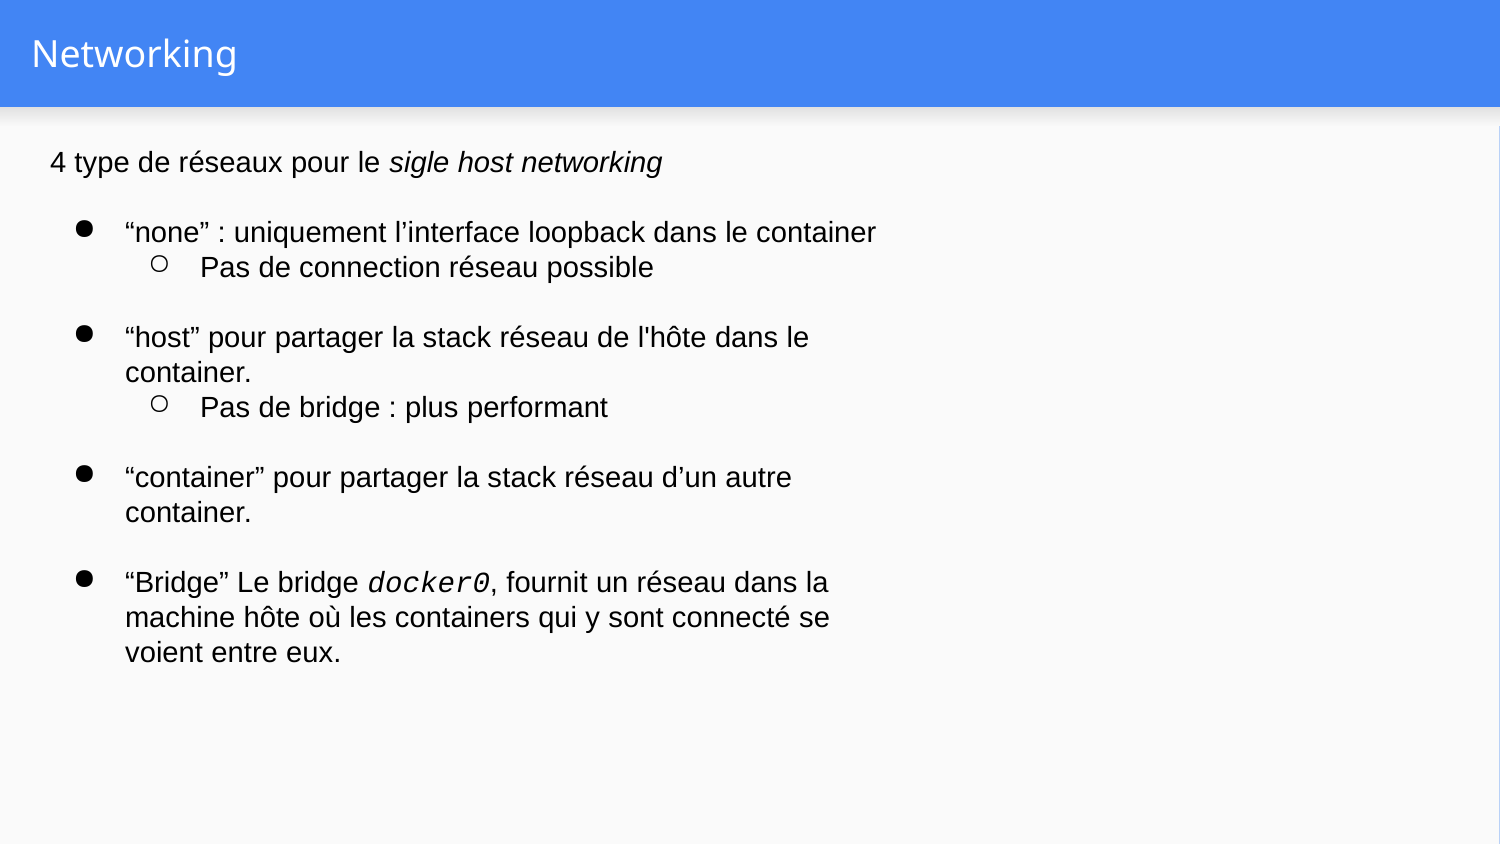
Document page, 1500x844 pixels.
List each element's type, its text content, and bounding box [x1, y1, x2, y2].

text_box 4 type de réseaux pour le sigle host networking “none” : uniquement l’interface loopback dans le container Pas de connection réseau possible “host” pour partager la stack réseau de l'hôte dans le container. Pas de bridge : plus performant “container” pour partager la stack réseau d’un autre container. “Bridge” Le bridge docker0, fournit un réseau dans la machine hôte où les containers qui y sont connecté se voient entre eux. [35, 128, 931, 823]
title Networking [16, 2, 1464, 102]
